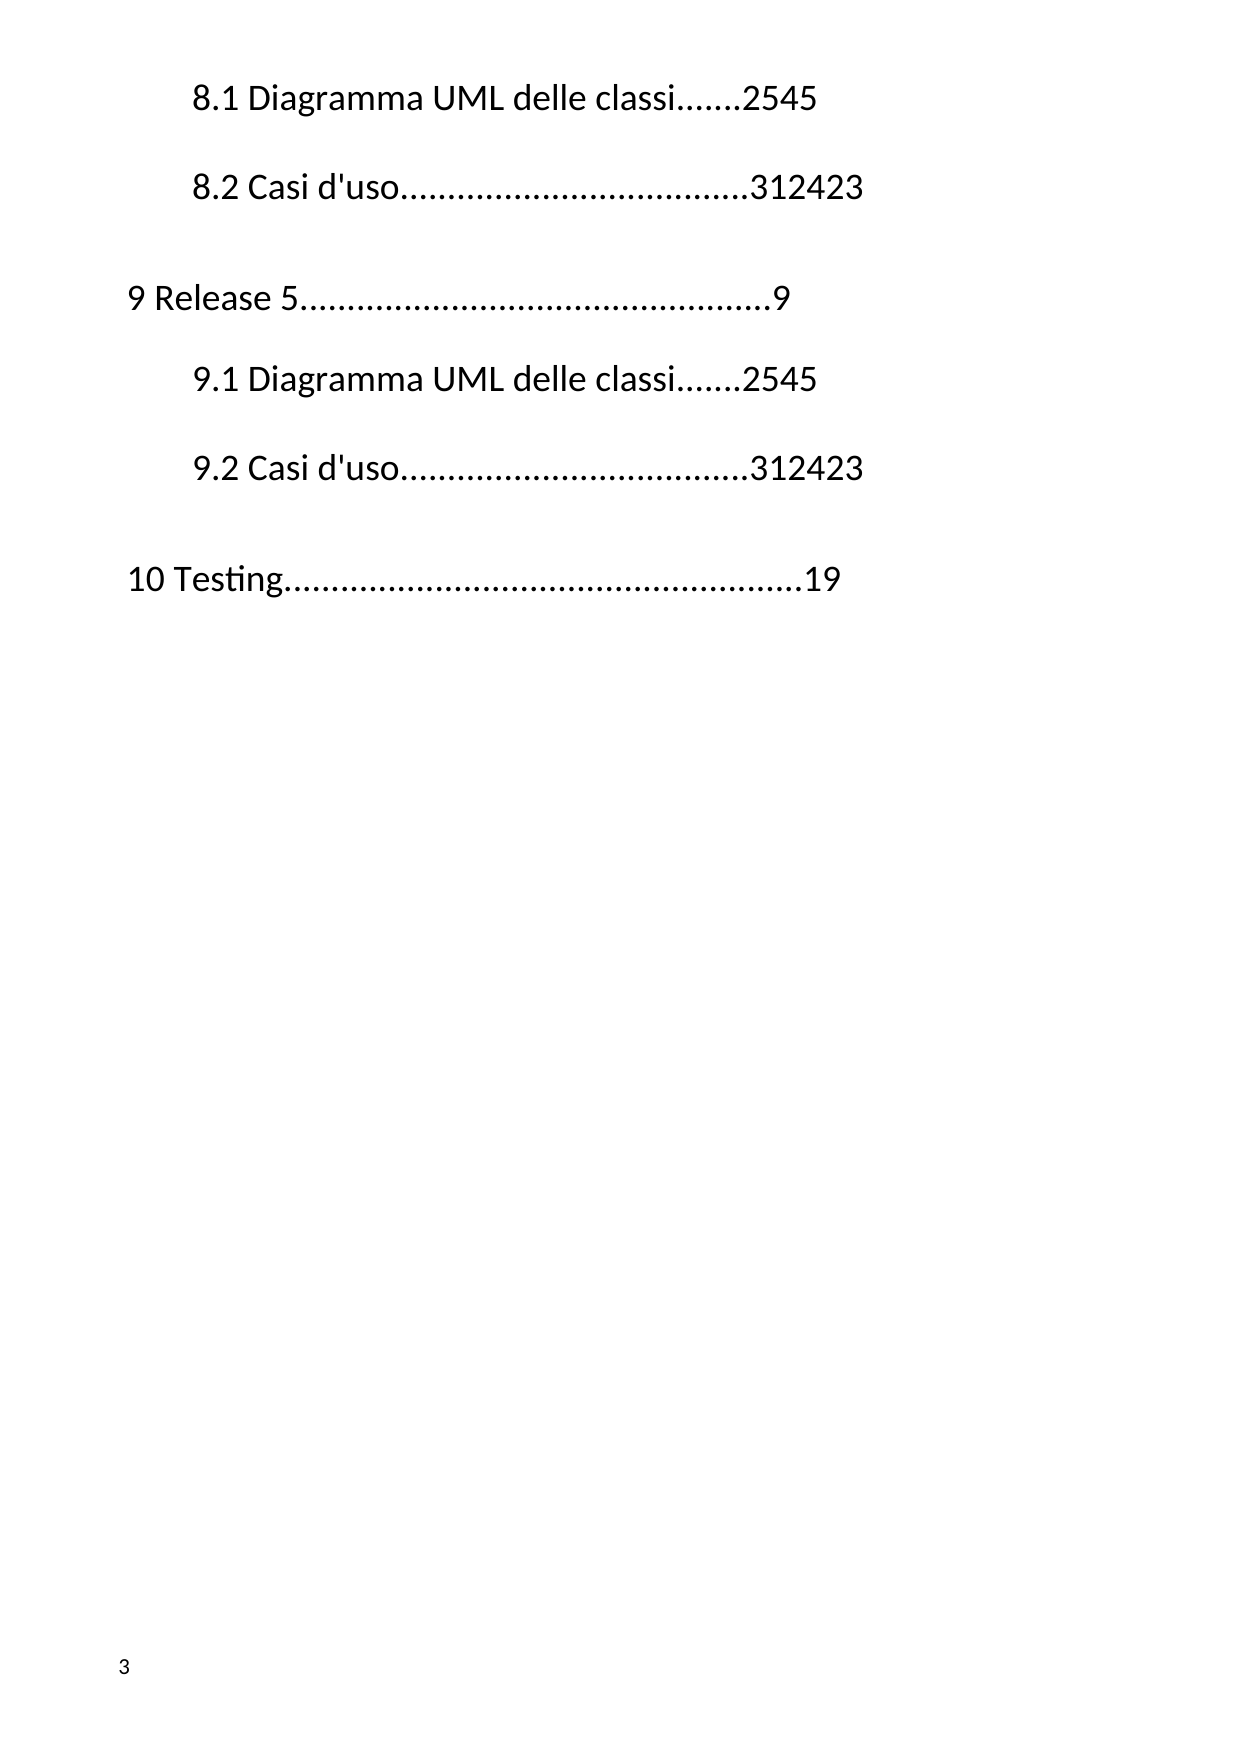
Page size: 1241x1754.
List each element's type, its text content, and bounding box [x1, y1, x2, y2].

text 9.2 Casi d'uso.....................................312423 [118, 444, 1122, 490]
text 8.2 Casi d'uso.....................................312423 [118, 163, 1122, 209]
text 9.1 Diagramma UML delle classi.......2545 [118, 354, 1122, 400]
text 8.1 Diagramma UML delle classi.......2545 [118, 74, 1122, 119]
subtitle Testing.......................................................19 [118, 555, 1122, 601]
subtitle Release 5..................................................9 [118, 274, 1122, 320]
